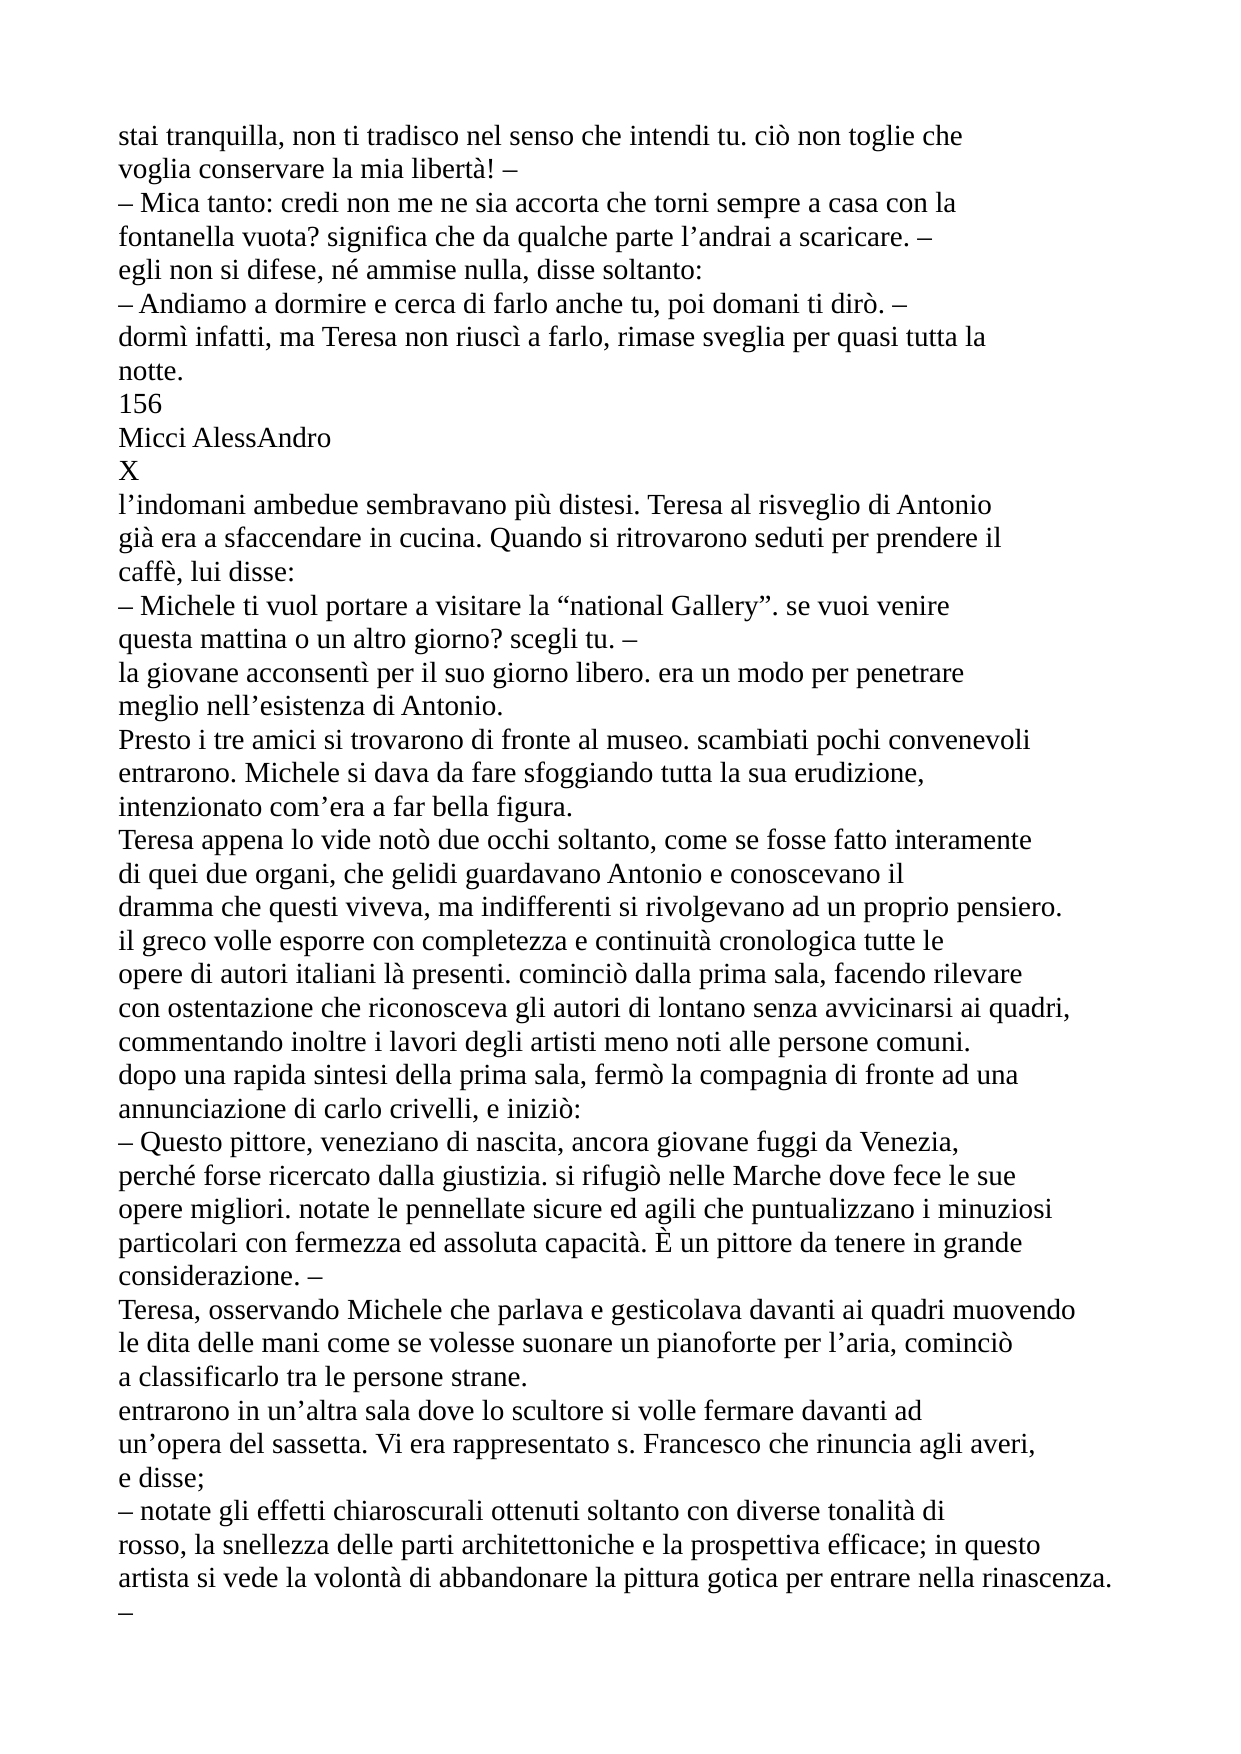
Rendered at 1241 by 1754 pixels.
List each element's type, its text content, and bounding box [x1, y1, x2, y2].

text – Mica tanto: credi non me ne sia accorta che torni sempre a casa con la [118, 185, 1122, 219]
text opere migliori. notate le pennellate sicure ed agili che puntualizzano i minuziosi [118, 1191, 1122, 1225]
text entrarono. Michele si dava da fare sfoggiando tutta la sua erudizione, [118, 755, 1122, 789]
text egli non si difese, né ammise nulla, disse soltanto: [118, 252, 1122, 286]
text già era a sfaccendare in cucina. Quando si ritrovarono seduti per prendere il [118, 521, 1122, 554]
text opere di autori italiani là presenti. cominciò dalla prima sala, facendo rilevare [118, 957, 1122, 990]
text annunciazione di carlo crivelli, e iniziò: [118, 1091, 1122, 1124]
text intenzionato com’era a far bella figura. [118, 789, 1122, 822]
text considerazione. – [118, 1258, 1122, 1292]
text 156 [118, 386, 1122, 420]
text dopo una rapida sintesi della prima sala, fermò la compagnia di fronte ad una [118, 1057, 1122, 1091]
text – Michele ti vuol portare a visitare la “national Gallery”. se vuoi venire [118, 588, 1122, 621]
text – Questo pittore, veneziano di nascita, ancora giovane fuggi da Venezia, [118, 1124, 1122, 1158]
text rosso, la snellezza delle parti architettoniche e la prospettiva efficace; in questo [118, 1527, 1122, 1560]
text con ostentazione che riconosceva gli autori di lontano senza avvicinarsi ai quadri, [118, 990, 1122, 1024]
text – [118, 1594, 1122, 1627]
text stai tranquilla, non ti tradisco nel senso che intendi tu. ciò non toglie che [118, 118, 1122, 152]
text un’opera del sassetta. Vi era rappresentato s. Francesco che rinuncia agli averi, [118, 1426, 1122, 1460]
text caffè, lui disse: [118, 554, 1122, 588]
text artista si vede la volontà di abbandonare la pittura gotica per entrare nella rinascenza. [118, 1560, 1122, 1594]
text Presto i tre amici si trovarono di fronte al museo. scambiati pochi convenevoli [118, 722, 1122, 755]
text la giovane acconsentì per il suo giorno libero. era un modo per penetrare [118, 655, 1122, 688]
text a classificarlo tra le persone strane. [118, 1359, 1122, 1393]
text Teresa, osservando Michele che parlava e gesticolava davanti ai quadri muovendo [118, 1292, 1122, 1326]
text e disse; [118, 1460, 1122, 1493]
text particolari con fermezza ed assoluta capacità. È un pittore da tenere in grande [118, 1225, 1122, 1258]
text Micci AlessAndro [118, 420, 1122, 453]
text notte. [118, 353, 1122, 386]
text X [118, 453, 1122, 487]
text dormì infatti, ma Teresa non riuscì a farlo, rimase sveglia per quasi tutta la [118, 319, 1122, 353]
text il greco volle esporre con completezza e continuità cronologica tutte le [118, 923, 1122, 957]
text dramma che questi viveva, ma indifferenti si rivolgevano ad un proprio pensiero. [118, 889, 1122, 923]
text – notate gli effetti chiaroscurali ottenuti soltanto con diverse tonalità di [118, 1493, 1122, 1527]
text meglio nell’esistenza di Antonio. [118, 688, 1122, 722]
text questa mattina o un altro giorno? scegli tu. – [118, 621, 1122, 655]
text di quei due organi, che gelidi guardavano Antonio e conoscevano il [118, 856, 1122, 889]
text commentando inoltre i lavori degli artisti meno noti alle persone comuni. [118, 1024, 1122, 1057]
text le dita delle mani come se volesse suonare un pianoforte per l’aria, cominciò [118, 1326, 1122, 1359]
text voglia conservare la mia libertà! – [118, 152, 1122, 185]
text Teresa appena lo vide notò due occhi soltanto, come se fosse fatto interamente [118, 822, 1122, 856]
text fontanella vuota? significa che da qualche parte l’andrai a scaricare. – [118, 219, 1122, 252]
text l’indomani ambedue sembravano più distesi. Teresa al risveglio di Antonio [118, 487, 1122, 521]
text – Andiamo a dormire e cerca di farlo anche tu, poi domani ti dirò. – [118, 286, 1122, 319]
text perché forse ricercato dalla giustizia. si rifugiò nelle Marche dove fece le sue [118, 1158, 1122, 1191]
text entrarono in un’altra sala dove lo scultore si volle fermare davanti ad [118, 1393, 1122, 1426]
